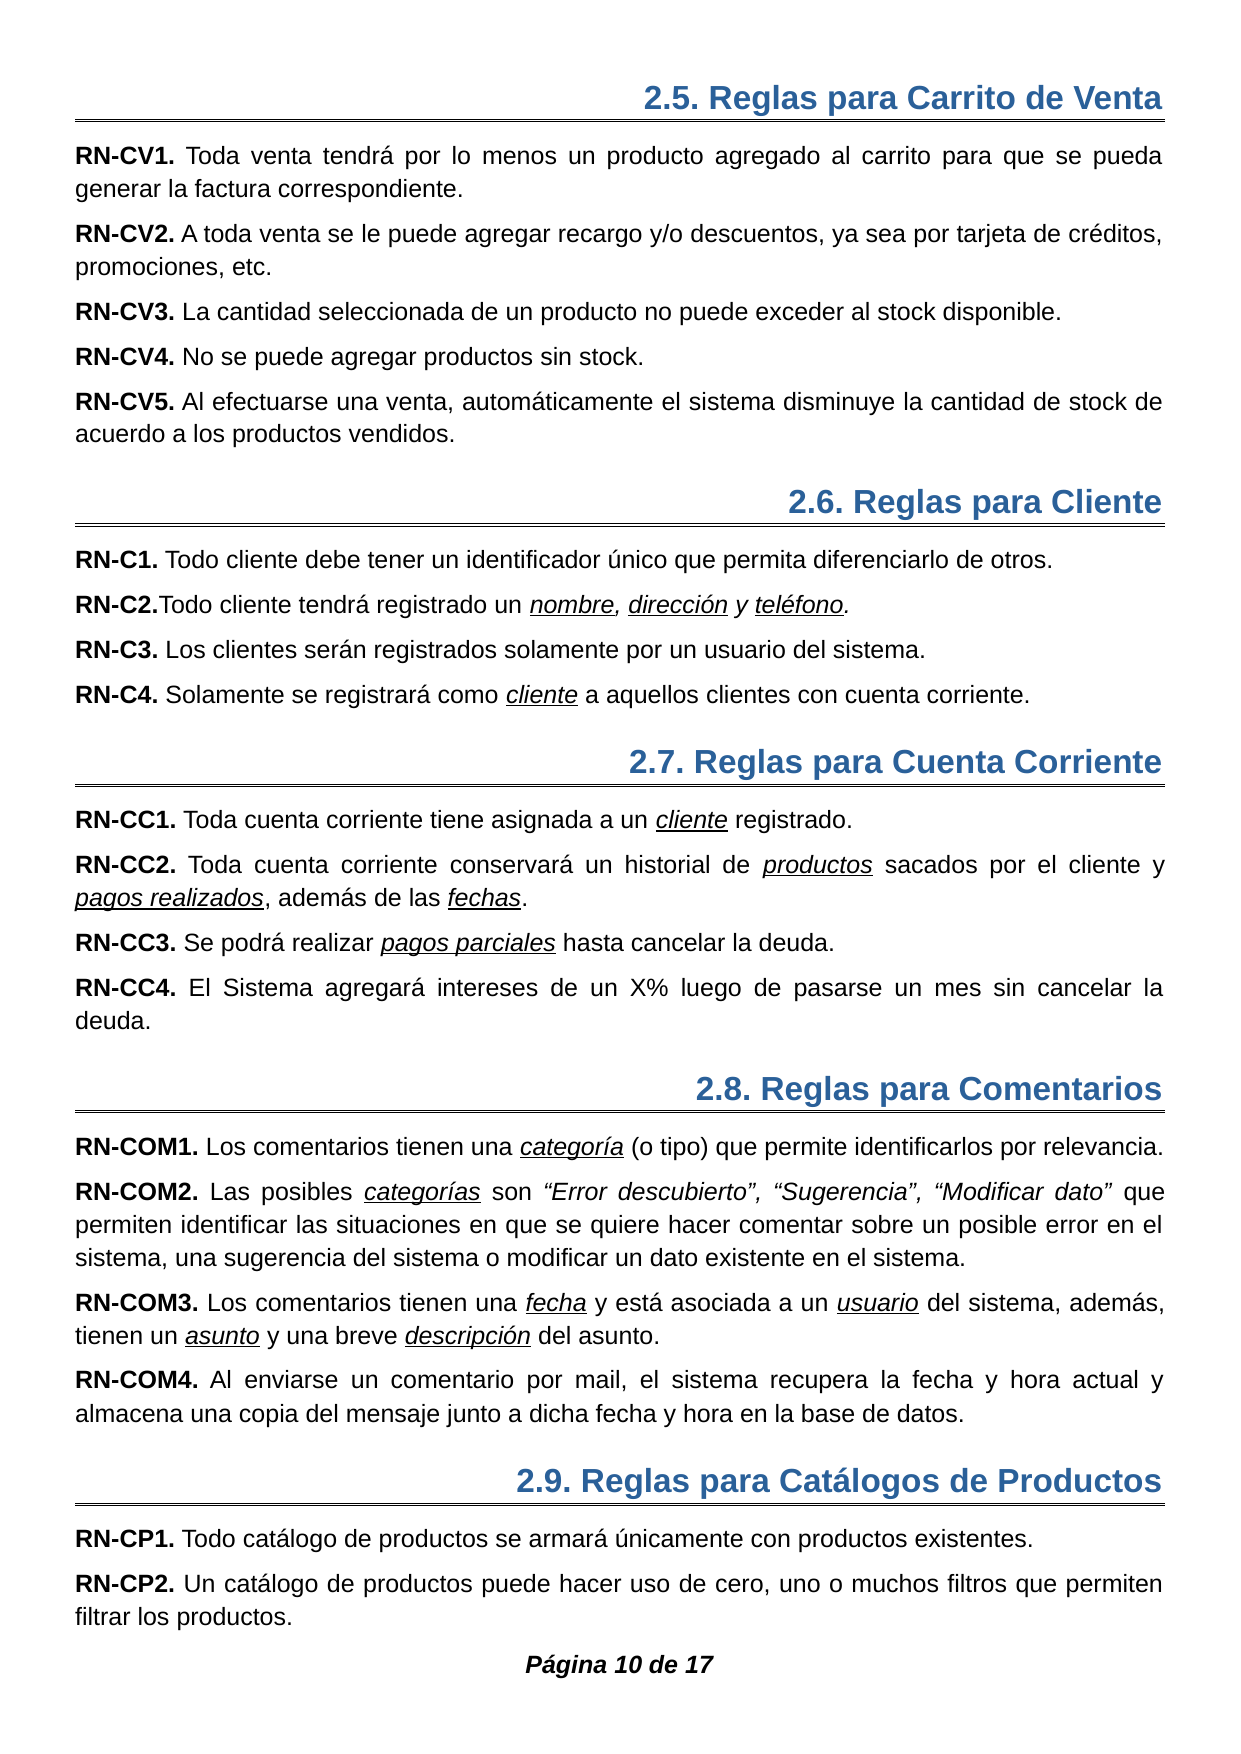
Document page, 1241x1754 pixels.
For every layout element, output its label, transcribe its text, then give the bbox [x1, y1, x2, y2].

text RN-C4. Solamente se registrará como cliente a aquellos clientes con cuenta corriente. [75, 680, 1165, 708]
text RN-CV3. La cantidad seleccionada de un producto no puede exceder al stock disponible. [75, 297, 1165, 325]
text RN-CP2. Un catálogo de productos puede hacer uso de cero, uno o muchos filtros que permiten filtrar los productos. [75, 1569, 1165, 1631]
text RN-CV4. No se puede agregar productos sin stock. [75, 342, 1165, 370]
subtitle 2.7. Reglas para Cuenta Corriente [75, 739, 1165, 784]
text RN-COM2. Las posibles categorías son “Error descubierto”, “Sugerencia”, “Modificar dato” que permiten identificar las situaciones en que se quiere hacer comentar sobre un posible error en el sistema, una sugerencia del sistema o modificar un dato existente en el sistema. [75, 1177, 1165, 1271]
text RN-CP1. Todo catálogo de productos se armará únicamente con productos existentes. [75, 1524, 1165, 1553]
subtitle 2.5. Reglas para Carrito de Venta [75, 75, 1165, 119]
text RN-CV2. A toda venta se le puede agregar recargo y/o descuentos, ya sea por tarjeta de créditos, promociones, etc. [75, 219, 1165, 281]
text RN-C3. Los clientes serán registrados solamente por un usuario del sistema. [75, 635, 1165, 664]
text RN-CC4. El Sistema agregará intereses de un X% luego de pasarse un mes sin cancelar la deuda. [75, 973, 1165, 1035]
text RN-COM4. Al enviarse un comentario por mail, el sistema recupera la fecha y hora actual y almacena una copia del mensaje junto a dicha fecha y hora en la base de datos. [75, 1366, 1165, 1427]
subtitle 2.6. Reglas para Cliente [75, 479, 1165, 523]
text RN-CV5. Al efectuarse una venta, automáticamente el sistema disminuye la cantidad de stock de acuerdo a los productos vendidos. [75, 386, 1165, 448]
text RN-CV1. Toda venta tendrá por lo menos un producto agregado al carrito para que se pueda generar la factura correspondiente. [75, 141, 1165, 203]
text RN-COM1. Los comentarios tienen una categoría (o tipo) que permite identificarlos por relevancia. [75, 1132, 1165, 1161]
text RN-C2.Todo cliente tendrá registrado un nombre, dirección y teléfono. [75, 590, 1165, 619]
subtitle 2.8. Reglas para Comentarios [75, 1066, 1165, 1110]
text RN-C1. Todo cliente debe tener un identificador único que permita diferenciarlo de otros. [75, 545, 1165, 574]
text RN-COM3. Los comentarios tienen una fecha y está asociada a un usuario del sistema, además, tienen un asunto y una breve descripción del asunto. [75, 1288, 1165, 1349]
subtitle 2.9. Reglas para Catálogos de Productos [75, 1458, 1165, 1503]
text RN-CC2. Toda cuenta corriente conservará un historial de productos sacados por el cliente y pagos realizados, además de las fechas. [75, 850, 1165, 912]
text RN-CC1. Toda cuenta corriente tiene asignada a un cliente registrado. [75, 805, 1165, 834]
text RN-CC3. Se podrá realizar pagos parciales hasta cancelar la deuda. [75, 928, 1165, 957]
